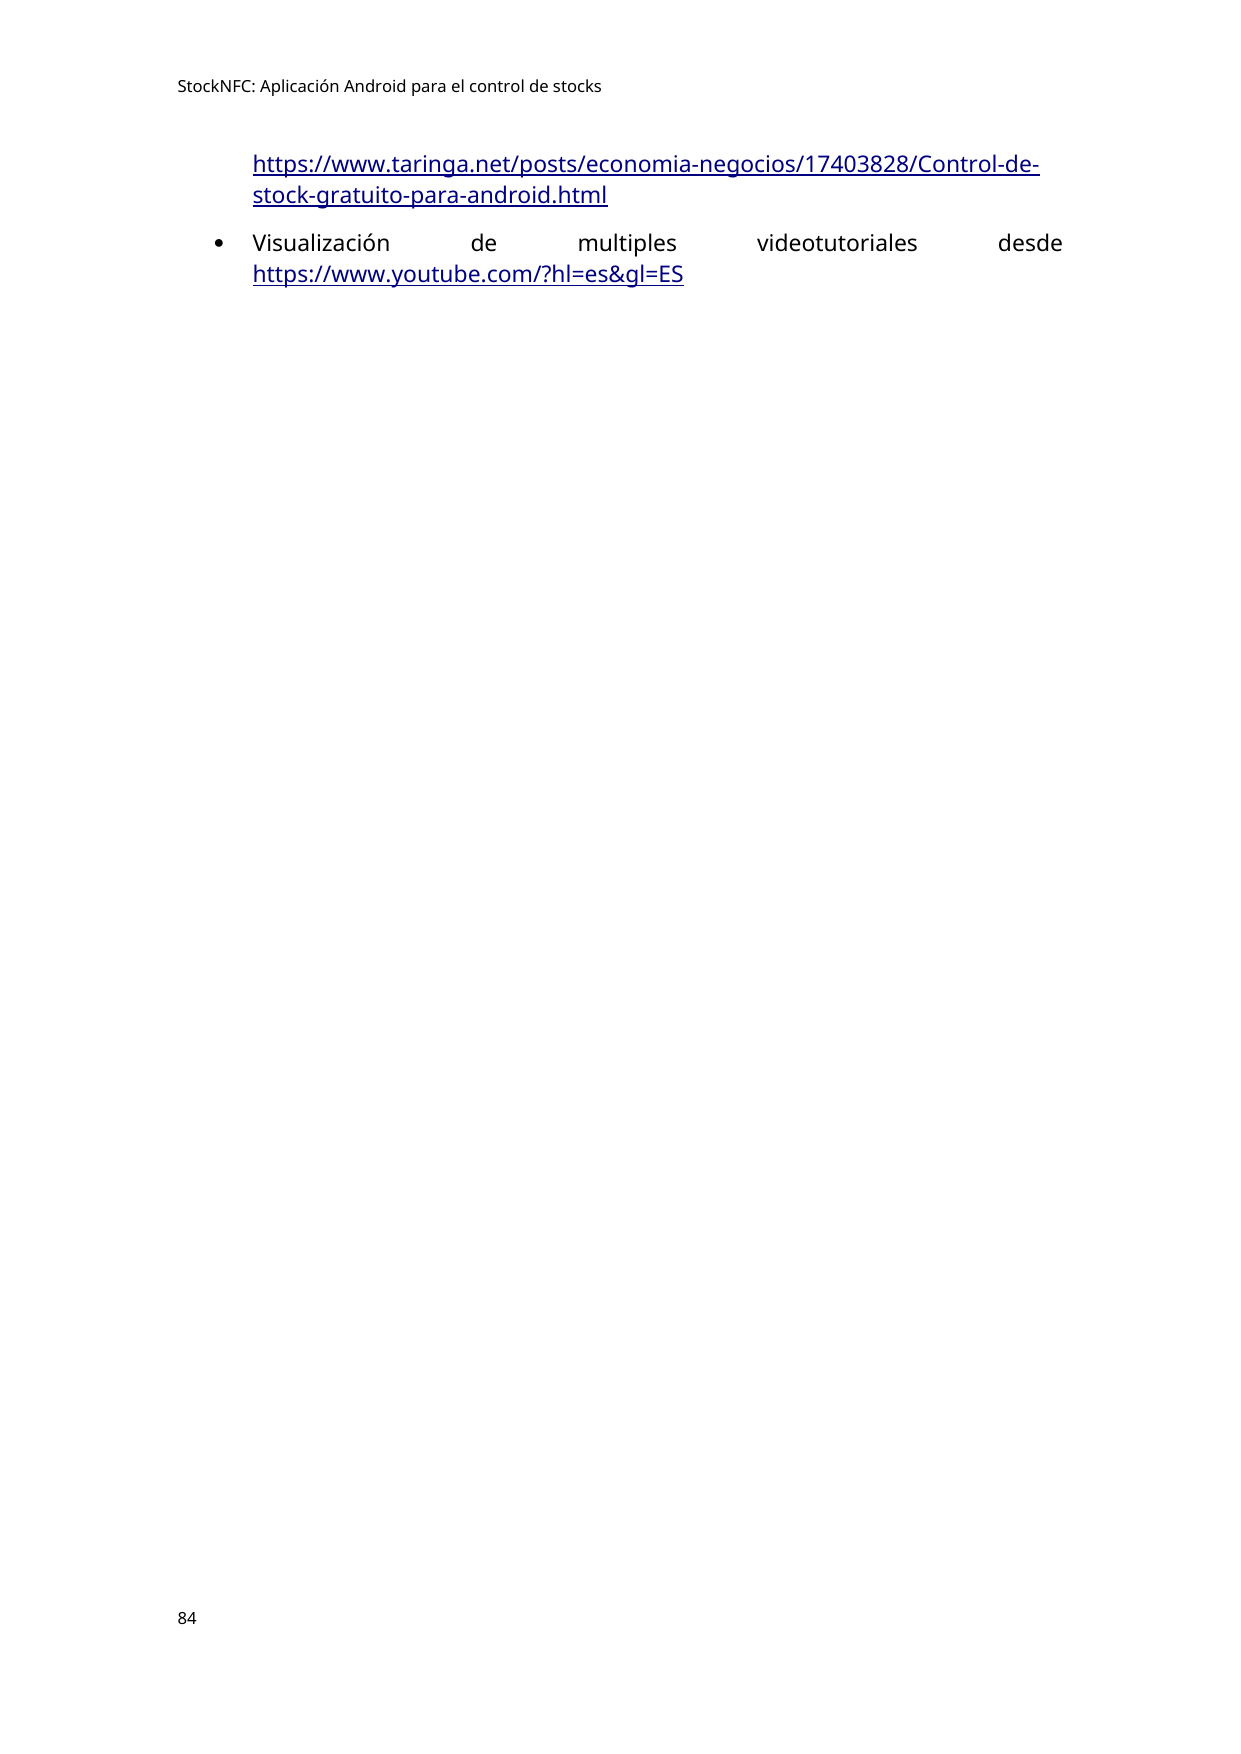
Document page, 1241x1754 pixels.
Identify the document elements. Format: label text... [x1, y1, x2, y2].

list Visualización de multiples videotutoriales desde https://www.youtube.com/?hl=es&gl=ES [215, 227, 1063, 289]
list https://www.taringa.net/posts/economia-negocios/17403828/Control-de-stock-gratuito-para-android.html [215, 148, 1063, 210]
